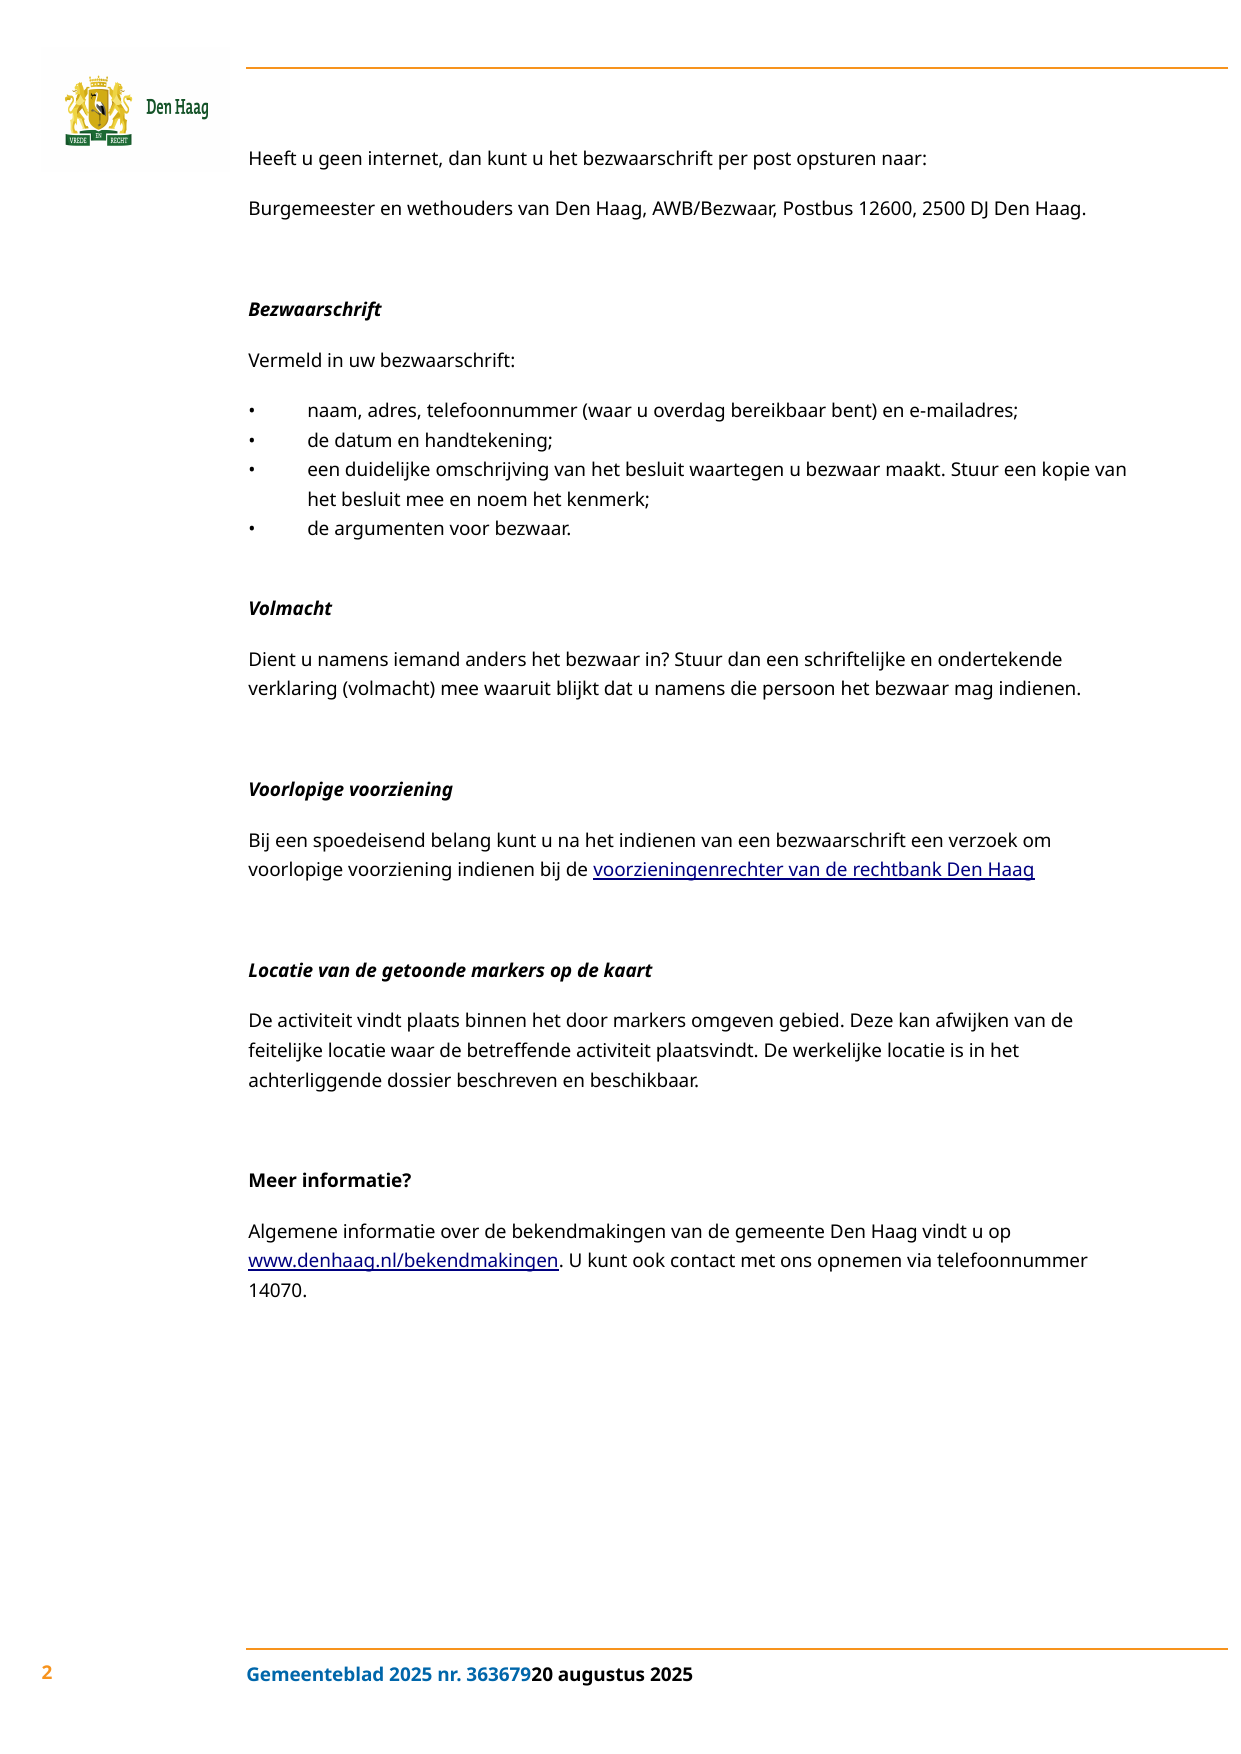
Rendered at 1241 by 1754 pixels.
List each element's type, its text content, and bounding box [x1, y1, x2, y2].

text Vermeld in uw bezwaarschrift: [248, 347, 1152, 373]
text Bij een spoedeisend belang kunt u na het indienen van een bezwaarschrift een verzoek om voorlopige voorziening indienen bij de voorzieningenrechter van de rechtbank Den Haag [248, 827, 1152, 882]
text Burgemeester en wethouders van Den Haag, AWB/Bezwaar, Postbus 12600, 2500 DJ Den Haag. [248, 196, 1152, 221]
list naam, adres, telefoonnummer (waar u overdag bereikbaar bent) en e-mailadres; [248, 397, 1152, 423]
text De activiteit vindt plaats binnen het door markers omgeven gebied. Deze kan afwijken van de feitelijke locatie waar de betreffende activiteit plaatsvindt. De werkelijke locatie is in het achterliggende dossier beschreven en beschikbaar. [248, 1008, 1152, 1093]
text Volmacht [248, 596, 1152, 621]
text Heeft u geen internet, dan kunt u het bezwaarschrift per post opsturen naar: [248, 145, 1152, 171]
text Locatie van de getoonde markers op de kaart [248, 957, 1152, 983]
text Algemene informatie over de bekendmakingen van de gemeente Den Haag vindt u op www.denhaag.nl/bekendmakingen. U kunt ook contact met ons opnemen via telefoonnummer 14070. [248, 1218, 1152, 1303]
text Meer informatie? [248, 1168, 1152, 1193]
list de datum en handtekening; [248, 427, 1152, 453]
text Dient u namens iemand anders het bezwaar in? Stuur dan een schriftelijke en ondertekende verklaring (volmacht) mee waaruit blijkt dat u namens die persoon het bezwaar mag indienen. [248, 646, 1152, 701]
text Bezwaarschrift [248, 296, 1152, 322]
list de argumenten voor bezwaar. [248, 516, 1152, 541]
text Voorlopige voorziening [248, 776, 1152, 802]
list een duidelijke omschrijving van het besluit waartegen u bezwaar maakt. Stuur een kopie van het besluit mee en noem het kenmerk; [248, 456, 1152, 512]
picture [41, 47, 231, 172]
